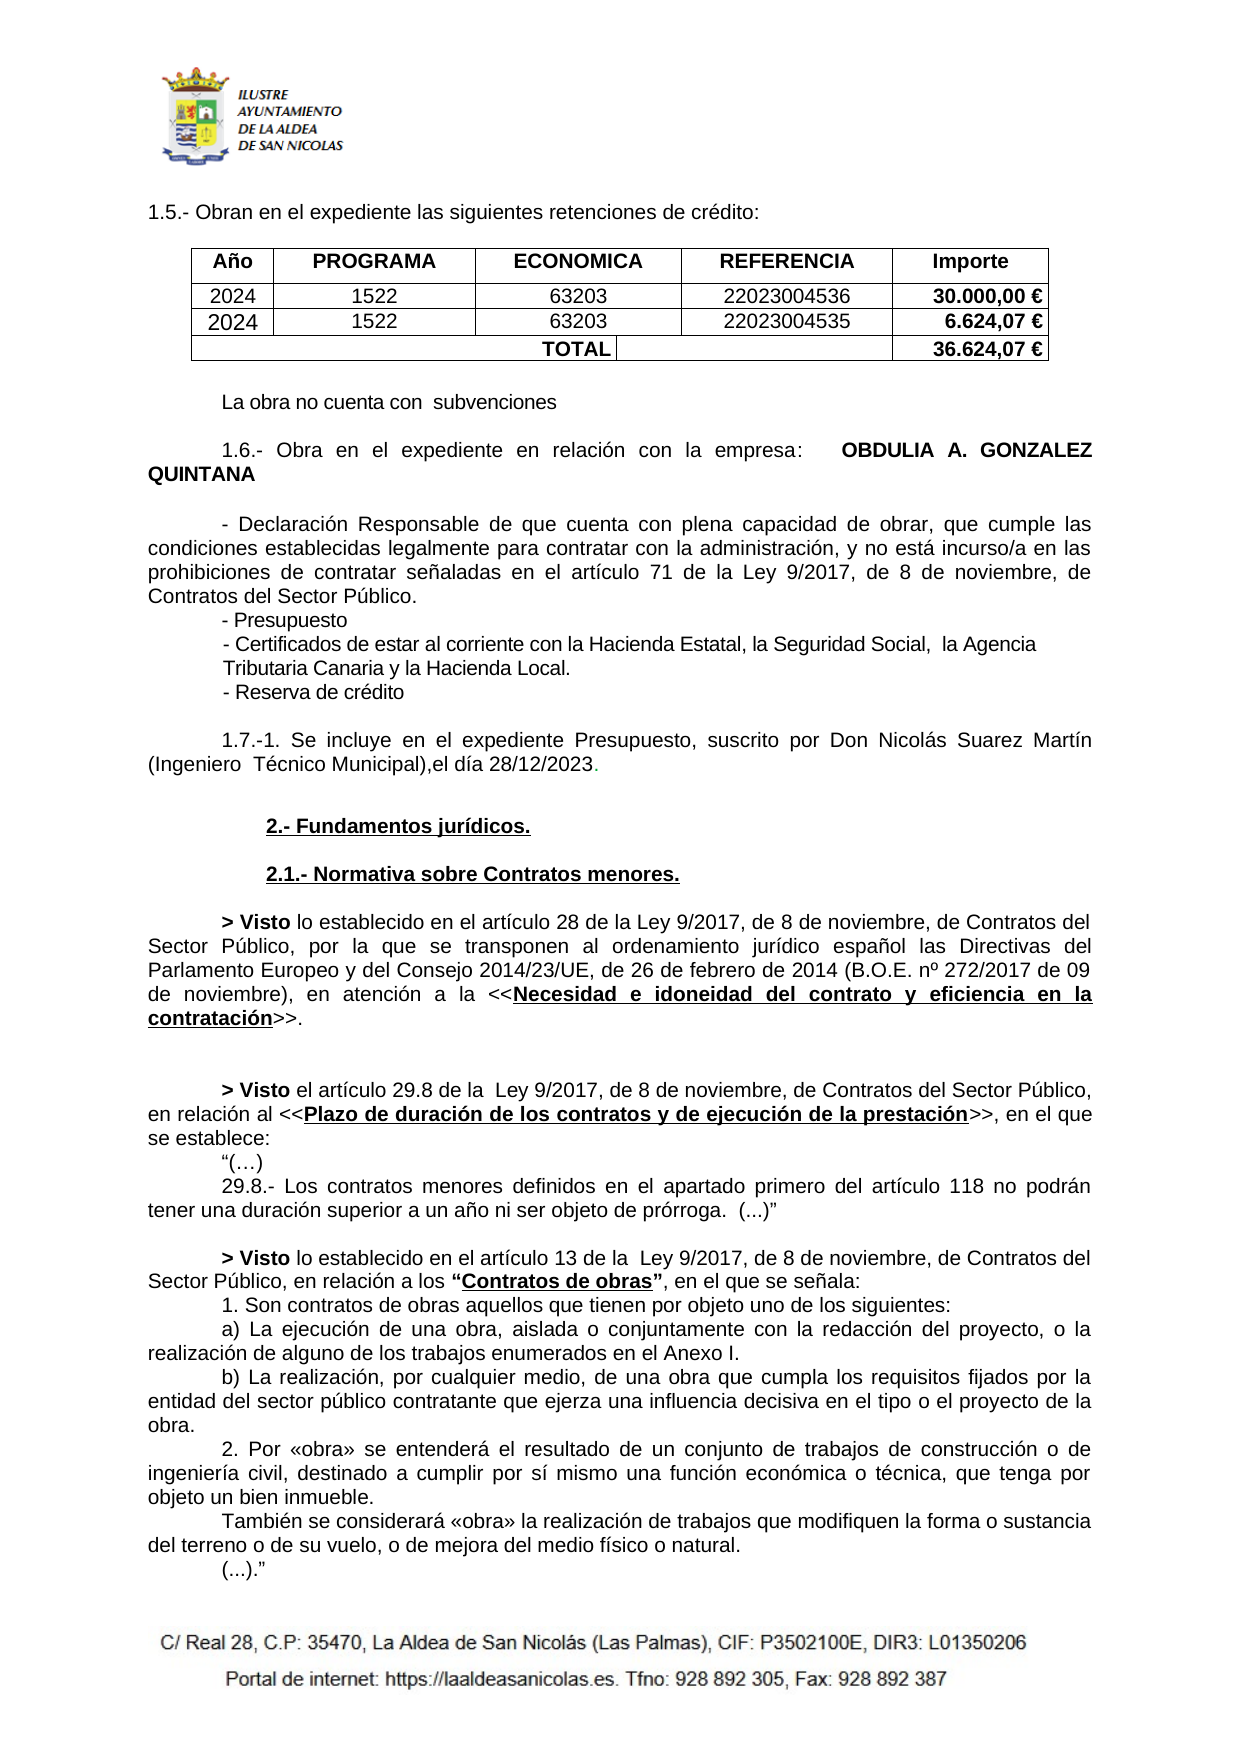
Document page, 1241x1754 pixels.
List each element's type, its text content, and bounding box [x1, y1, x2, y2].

text 1.6.- Obra en el expediente en relación con la empresa: OBDULIA A. GONZALEZ QUINTANA [148, 438, 1093, 486]
text 2.- Fundamentos jurídicos. [148, 814, 1093, 838]
table_header Año [192, 249, 273, 283]
text También se considerará «obra» la realización de trabajos que modifiquen la forma o sustancia del terreno o de su vuelo, o de mejora del medio físico o natural. [148, 1509, 1093, 1557]
table_cell 22023004536 [682, 284, 892, 308]
table_cell 2024 [192, 284, 273, 308]
text La obra no cuenta con subvenciones [148, 390, 1093, 414]
text 1.5.- Obran en el expediente las siguientes retenciones de crédito: [148, 200, 1093, 224]
table_header ECONOMICA [476, 249, 681, 283]
text 29.8.- Los contratos menores definidos en el apartado primero del artículo 118 no podrán tener una duración superior a un año ni ser objeto de prórroga. (...)” [148, 1173, 1093, 1221]
table_cell 30.000,00 € [893, 284, 1048, 308]
text - Certificados de estar al corriente con la Hacienda Estatal, la Seguridad Social, la Agencia Tributaria Canaria y la Hacienda Local. [223, 632, 1093, 680]
text > Visto el artículo 29.8 de la Ley 9/2017, de 8 de noviembre, de Contratos del Sector Público, en relación al <<Plazo de duración de los contratos y de ejecución de la prestación>>, en el que se establece: [148, 1078, 1093, 1149]
table_cell 6.624,07 € [893, 309, 1048, 335]
table_cell 2024 [192, 309, 273, 335]
text a) La ejecución de una obra, aislada o conjuntamente con la redacción del proyecto, o la realización de alguno de los trabajos enumerados en el Anexo I. [148, 1317, 1093, 1365]
text 2. Por «obra» se entenderá el resultado de un conjunto de trabajos de construcción o de ingeniería civil, destinado a cumplir por sí mismo una función económica o técnica, que tenga por objeto un bien inmueble. [148, 1437, 1093, 1509]
text > Visto lo establecido en el artículo 28 de la Ley 9/2017, de 8 de noviembre, de Contratos del Sector Público, por la que se transponen al ordenamiento jurídico español las Directivas del Parlamento Europeo y del Consejo 2014/23/UE, de 26 de febrero de 2014 (B.O.E. nº 272/2017 de 09 de noviembre), en atención a la <<Necesidad e idoneidad del contrato y eficiencia en la contratación>>. [148, 910, 1093, 1030]
text 1.7.-1. Se incluye en el expediente Presupuesto, suscrito por Don Nicolás Suarez Martín (Ingeniero Técnico Municipal),el día 28/12/2023. [148, 728, 1093, 776]
text (...).” [148, 1557, 1093, 1581]
text > Visto lo establecido en el artículo 13 de la Ley 9/2017, de 8 de noviembre, de Contratos del Sector Público, en relación a los “Contratos de obras”, en el que se señala: [148, 1245, 1093, 1293]
table_cell 63203 [476, 309, 681, 335]
table_cell 36.624,07 € [893, 336, 1048, 360]
table_header REFERENCIA [682, 249, 892, 283]
text - Declaración Responsable de que cuenta con plena capacidad de obrar, que cumple las condiciones establecidas legalmente para contratar con la administración, y no está incurso/a en las prohibiciones de contratar señaladas en el artículo 71 de la Ley 9/2017, de 8 de noviembre, de Contratos del Sector Público. [148, 512, 1093, 608]
table_cell TOTAL [192, 336, 616, 360]
text b) La realización, por cualquier medio, de una obra que cumpla los requisitos fijados por la entidad del sector público contratante que ejerza una influencia decisiva en el tipo o el proyecto de la obra. [148, 1365, 1093, 1437]
text - Presupuesto [148, 608, 1093, 632]
table_cell 1522 [274, 309, 475, 335]
text - Reserva de crédito [223, 680, 1093, 704]
table_cell [617, 336, 892, 360]
table_header Importe [893, 249, 1048, 283]
picture [148, 1626, 1034, 1695]
table_cell 1522 [274, 284, 475, 308]
table_header PROGRAMA [274, 249, 475, 283]
table_cell 63203 [476, 284, 681, 308]
picture [148, 59, 359, 173]
text 2.1.- Normativa sobre Contratos menores. [148, 862, 1093, 886]
table_cell 22023004535 [682, 309, 892, 335]
text “(…) [148, 1149, 1093, 1173]
text 1. Son contratos de obras aquellos que tienen por objeto uno de los siguientes: [148, 1293, 1093, 1317]
